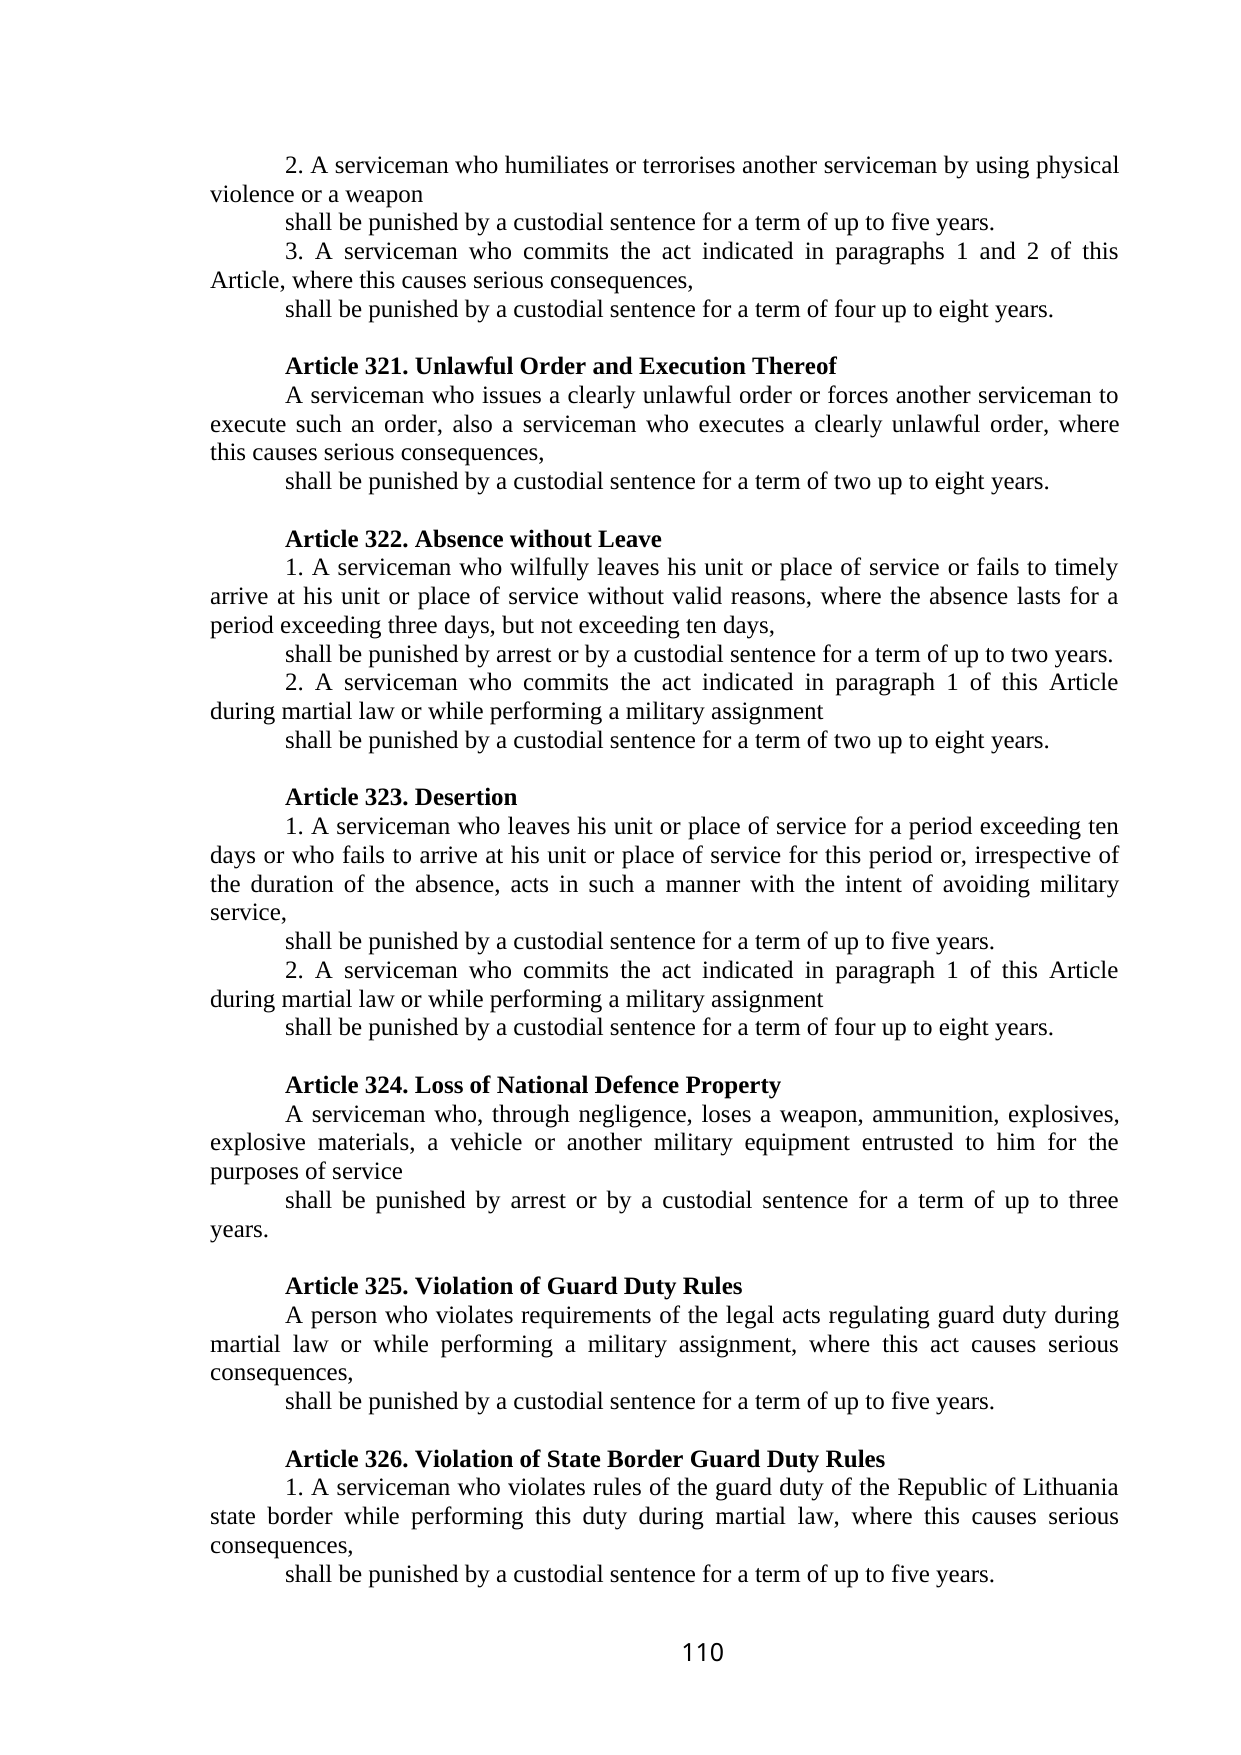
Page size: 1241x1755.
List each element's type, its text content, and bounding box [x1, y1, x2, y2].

text shall be punished by arrest or by a custodial sentence for a term of up to two years. [210, 639, 1120, 667]
text 1. A serviceman who violates rules of the guard duty of the Republic of Lithuania state border while performing this duty during martial law, where this causes serious consequences, [210, 1472, 1120, 1559]
text A person who violates requirements of the legal acts regulating guard duty during martial law or while performing a military assignment, where this act causes serious consequences, [210, 1300, 1120, 1386]
text 2. A serviceman who humiliates or terrorises another serviceman by using physical violence or a weapon [210, 150, 1120, 207]
text shall be punished by a custodial sentence for a term of four up to eight years. [210, 1012, 1120, 1041]
text 3. A serviceman who commits the act indicated in paragraphs 1 and 2 of this Article, where this causes serious consequences, [210, 236, 1120, 294]
text shall be punished by a custodial sentence for a term of four up to eight years. [210, 294, 1120, 322]
text shall be punished by a custodial sentence for a term of up to five years. [210, 207, 1120, 236]
text shall be punished by a custodial sentence for a term of two up to eight years. [210, 466, 1120, 495]
text A serviceman who, through negligence, loses a weapon, ammunition, explosives, explosive materials, a vehicle or another military equipment entrusted to him for the purposes of service [210, 1099, 1120, 1185]
text shall be punished by a custodial sentence for a term of up to five years. [210, 1559, 1120, 1587]
text shall be punished by a custodial sentence for a term of up to five years. [210, 926, 1120, 955]
text Article 326. Violation of State Border Guard Duty Rules [210, 1444, 1120, 1472]
text Article 324. Loss of National Defence Property [210, 1070, 1120, 1099]
text shall be punished by a custodial sentence for a term of up to five years. [210, 1386, 1120, 1415]
text Article 321. Unlawful Order and Execution Thereof [210, 351, 1120, 380]
text Article 325. Violation of Guard Duty Rules [210, 1271, 1120, 1300]
text shall be punished by a custodial sentence for a term of two up to eight years. [210, 725, 1120, 754]
text 1. A serviceman who wilfully leaves his unit or place of service or fails to timely arrive at his unit or place of service without valid reasons, where the absence lasts for a period exceeding three days, but not exceeding ten days, [210, 552, 1120, 639]
text A serviceman who issues a clearly unlawful order or forces another serviceman to execute such an order, also a serviceman who executes a clearly unlawful order, where this causes serious consequences, [210, 380, 1120, 466]
text Article 323. Desertion [210, 782, 1120, 811]
text shall be punished by arrest or by a custodial sentence for a term of up to three years. [210, 1185, 1120, 1242]
text 1. A serviceman who leaves his unit or place of service for a period exceeding ten days or who fails to arrive at his unit or place of service for this period or, irrespective of the duration of the absence, acts in such a manner with the intent of avoiding military service, [210, 811, 1120, 926]
text Article 322. Absence without Leave [210, 524, 1120, 552]
text 2. A serviceman who commits the act indicated in paragraph 1 of this Article during martial law or while performing a military assignment [210, 667, 1120, 725]
text 2. A serviceman who commits the act indicated in paragraph 1 of this Article during martial law or while performing a military assignment [210, 955, 1120, 1012]
